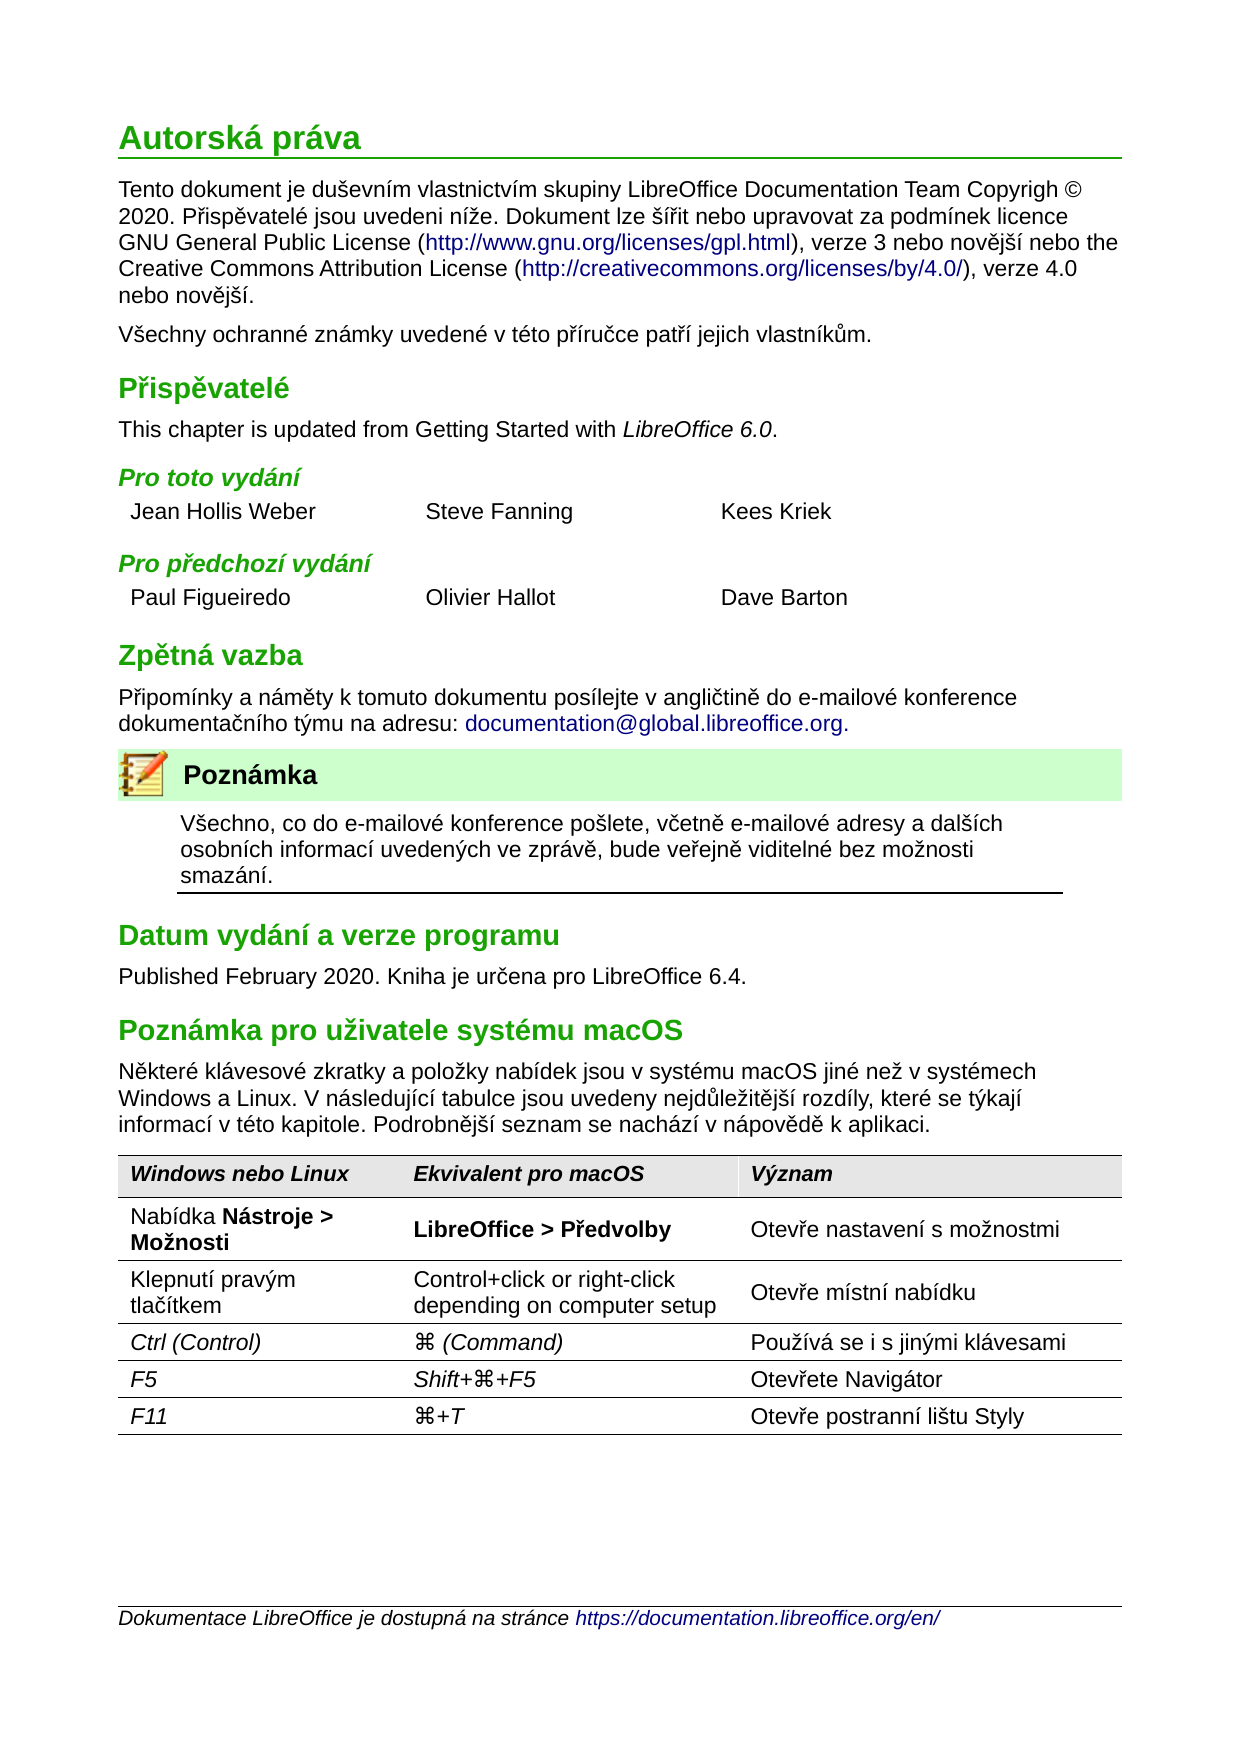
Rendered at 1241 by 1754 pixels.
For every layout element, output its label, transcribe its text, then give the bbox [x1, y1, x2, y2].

subtitle Pro předchozí vydání [118, 549, 1122, 578]
table_cell Nabídka Nástroje > Možnosti [118, 1198, 401, 1260]
subtitle Zpětná vazba [118, 638, 1122, 672]
text Published February 2020. Kniha je určena pro LibreOffice 6.4. [118, 963, 1122, 989]
table_header Ekvivalent pro macOS [401, 1156, 738, 1197]
table_cell F5 [118, 1361, 401, 1397]
table_cell ⌘ (Command) [401, 1324, 738, 1360]
subtitle Pro toto vydání [118, 463, 1122, 492]
subtitle Datum vydání a verze programu [118, 918, 1122, 951]
text This chapter is updated from Getting Started with LibreOffice 6.0. [118, 416, 1122, 442]
text Připomínky a náměty k tomuto dokumentu posílejte v angličtině do e-mailové konference dokumentačního týmu na adresu: documentation@global.libreoffice.org. [118, 683, 1122, 736]
table_cell Používá se i s jinými klávesami [739, 1324, 1122, 1360]
text Všechny ochranné známky uvedené v této příručce patří jejich vlastníkům. [118, 321, 1122, 347]
table_header Význam [739, 1156, 1122, 1197]
table_header Windows nebo Linux [118, 1156, 401, 1197]
table_cell Klepnutí pravým tlačítkem [118, 1261, 401, 1323]
table_cell LibreOffice > Předvolby [401, 1198, 738, 1260]
subtitle Poznámka pro uživatele systému macOS [118, 1013, 1122, 1046]
text Některé klávesové zkratky a položky nabídek jsou v systému macOS jiné než v systémech Windows a Linux. V následující tabulce jsou uvedeny nejdůležitější rozdíly, které se týkají informací v této kapitole. Podrobnější seznam se nachází v nápovědě k aplikaci. [118, 1058, 1122, 1137]
table_cell Otevře postranní lištu Styly [739, 1398, 1122, 1434]
subtitle Přispěvatelé [118, 371, 1122, 404]
table_cell Ctrl (Control) [118, 1324, 401, 1360]
table_cell Otevře místní nabídku [739, 1261, 1122, 1323]
picture [119, 749, 170, 800]
table_header Jean Hollis Weber [118, 498, 413, 528]
table_header Kees Kriek [709, 498, 1122, 528]
text Tento dokument je duševním vlastnictvím skupiny LibreOffice Documentation Team Copyrigh © 2020. Přispěvatelé jsou uvedeni níže. Dokument lze šířit nebo upravovat za podmínek licence GNU General Public License (http://www.gnu.org/licenses/gpl.html), verze 3 nebo novější nebo the Creative Commons Attribution License (http://creativecommons.org/licenses/by/4.0/), verze 4.0 nebo novější. [118, 176, 1122, 308]
subtitle Poznámka [118, 749, 1122, 801]
table_cell Control+click or right-click depending on computer setup [401, 1261, 738, 1323]
table_cell ⌘+T [401, 1398, 738, 1434]
table_cell Otevřete Navigátor [739, 1361, 1122, 1397]
subtitle Autorská práva [118, 118, 1122, 157]
table_header Steve Fanning [414, 498, 709, 528]
text Všechno, co do e-mailové konference pošlete, včetně e-mailové adresy a dalších osobních informací uvedených ve zprávě, bude veřejně viditelné bez možnosti smazání. [177, 807, 1063, 892]
table_cell Shift+⌘+F5 [401, 1361, 738, 1397]
table_header Dave Barton [709, 584, 1122, 614]
table_cell Otevře nastavení s možnostmi [739, 1198, 1122, 1260]
table_header Paul Figueiredo [118, 584, 413, 614]
table_header Olivier Hallot [414, 584, 709, 614]
table_cell F11 [118, 1398, 401, 1434]
